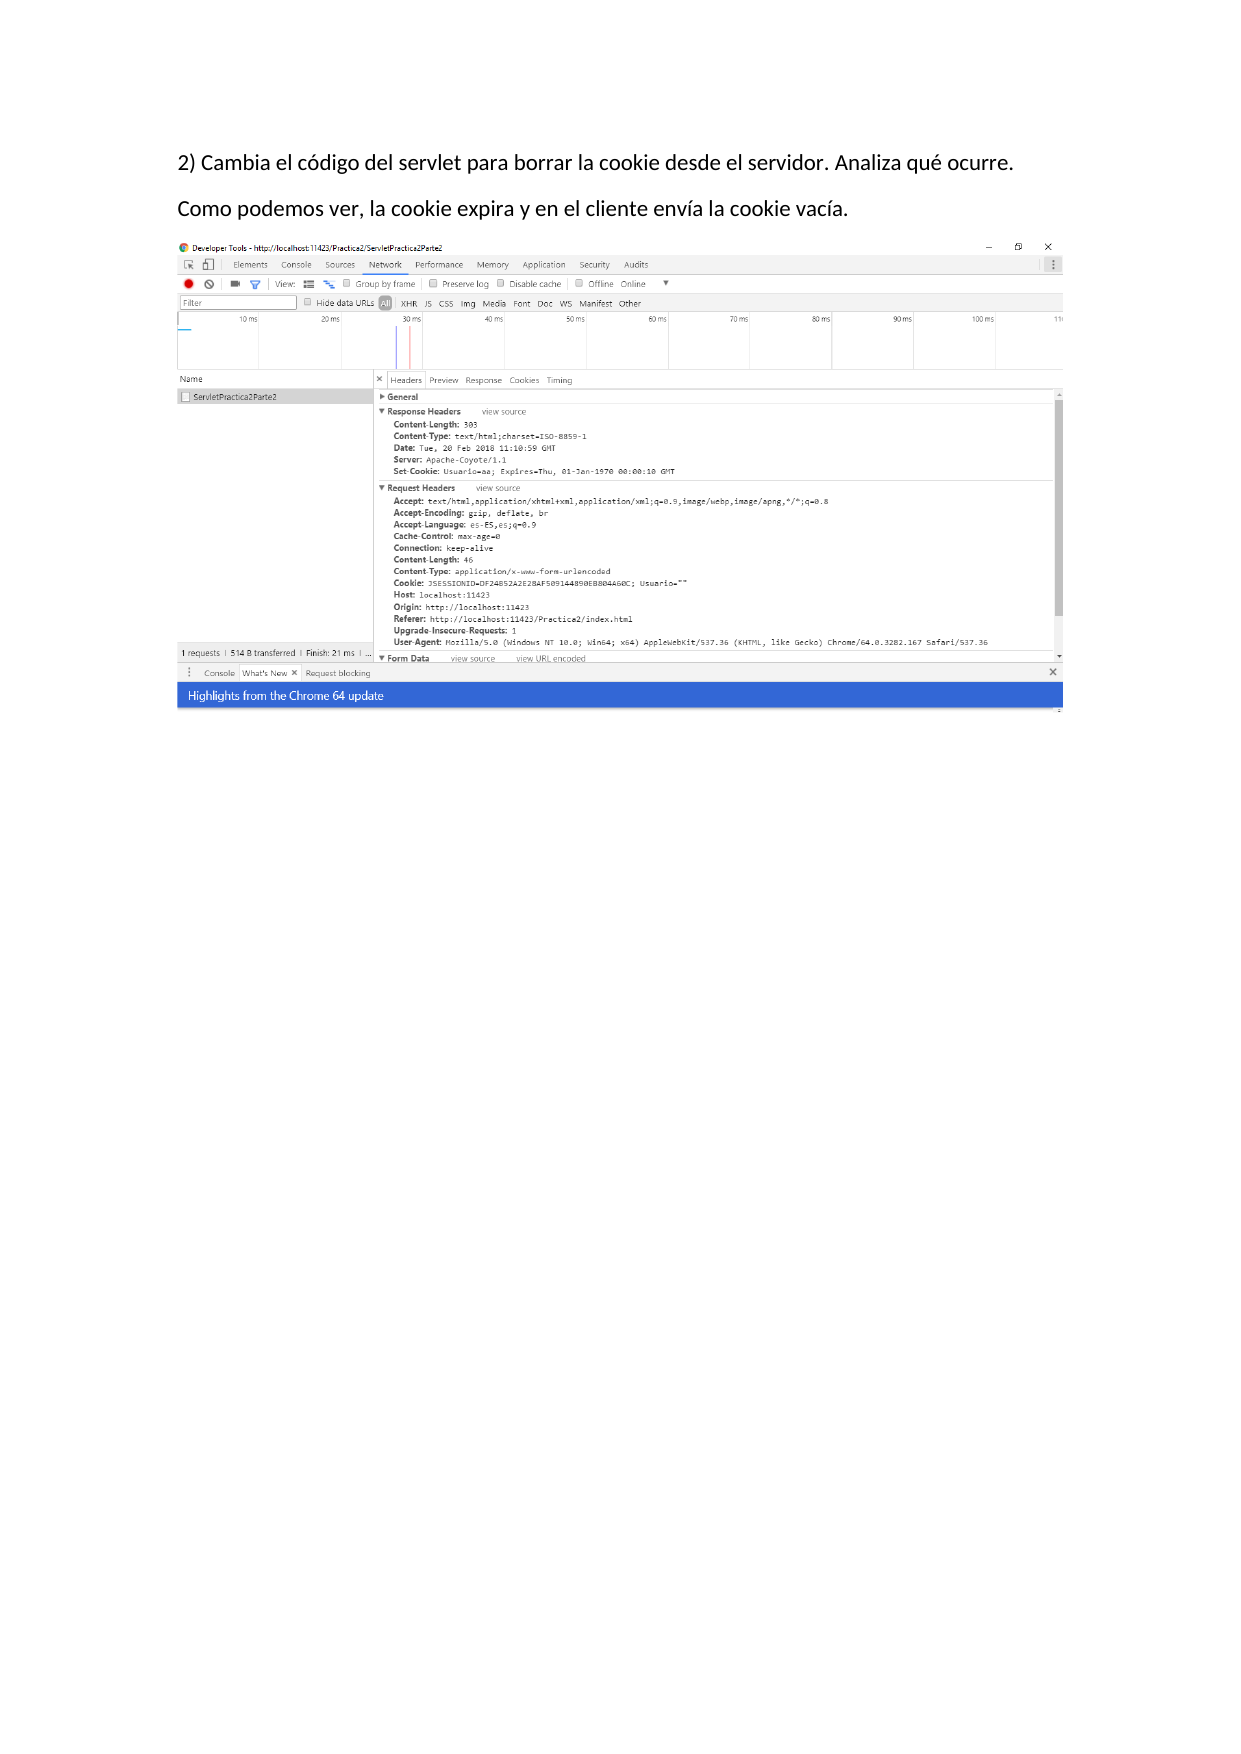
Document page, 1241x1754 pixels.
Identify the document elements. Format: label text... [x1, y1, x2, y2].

text Como podemos ver, la cookie expira y en el cliente envía la cookie vacía. [177, 194, 1063, 222]
text 2) Cambia el código del servlet para borrar la cookie desde el servidor. Analiza qué ocurre. [177, 148, 1063, 176]
